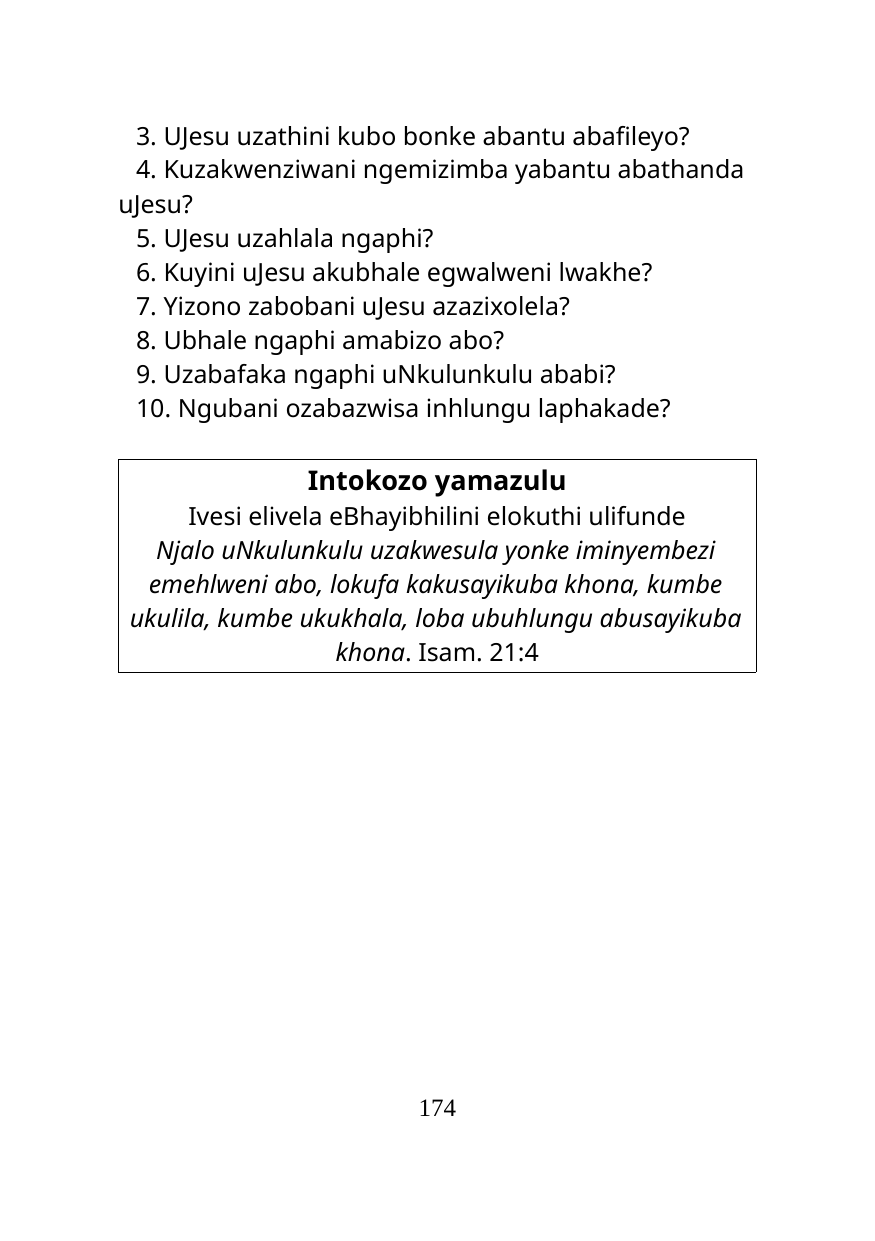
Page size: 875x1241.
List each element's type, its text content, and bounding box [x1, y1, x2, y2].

text Intokozo yamazulu [119, 460, 756, 496]
list Kuzakwenziwani ngemizimba yabantu abathanda uJesu? [118, 152, 756, 220]
list Ngubani ozabazwisa inhlungu laphakade? [118, 391, 756, 425]
text Njalo uNkulunkulu uzakwesula yonke iminyembezi emehlweni abo, lokufa kakusayikuba khona, kumbe ukulila, kumbe ukukhala, loba ubuhlungu abusayikuba khona. Isam. 21:4 [119, 530, 756, 672]
list Ubhale ngaphi amabizo abo? [118, 322, 756, 357]
text Ivesi elivela eBhayibhilini elokuthi ulifunde [119, 496, 756, 530]
list Yizono zabobani uJesu azazixolela? [118, 288, 756, 322]
list UJesu uzathini kubo bonke abantu abafileyo? [118, 118, 756, 152]
list Kuyini uJesu akubhale egwalweni lwakhe? [118, 254, 756, 288]
list Uzabafaka ngaphi uNkulunkulu ababi? [118, 357, 756, 391]
list UJesu uzahlala ngaphi? [118, 220, 756, 254]
